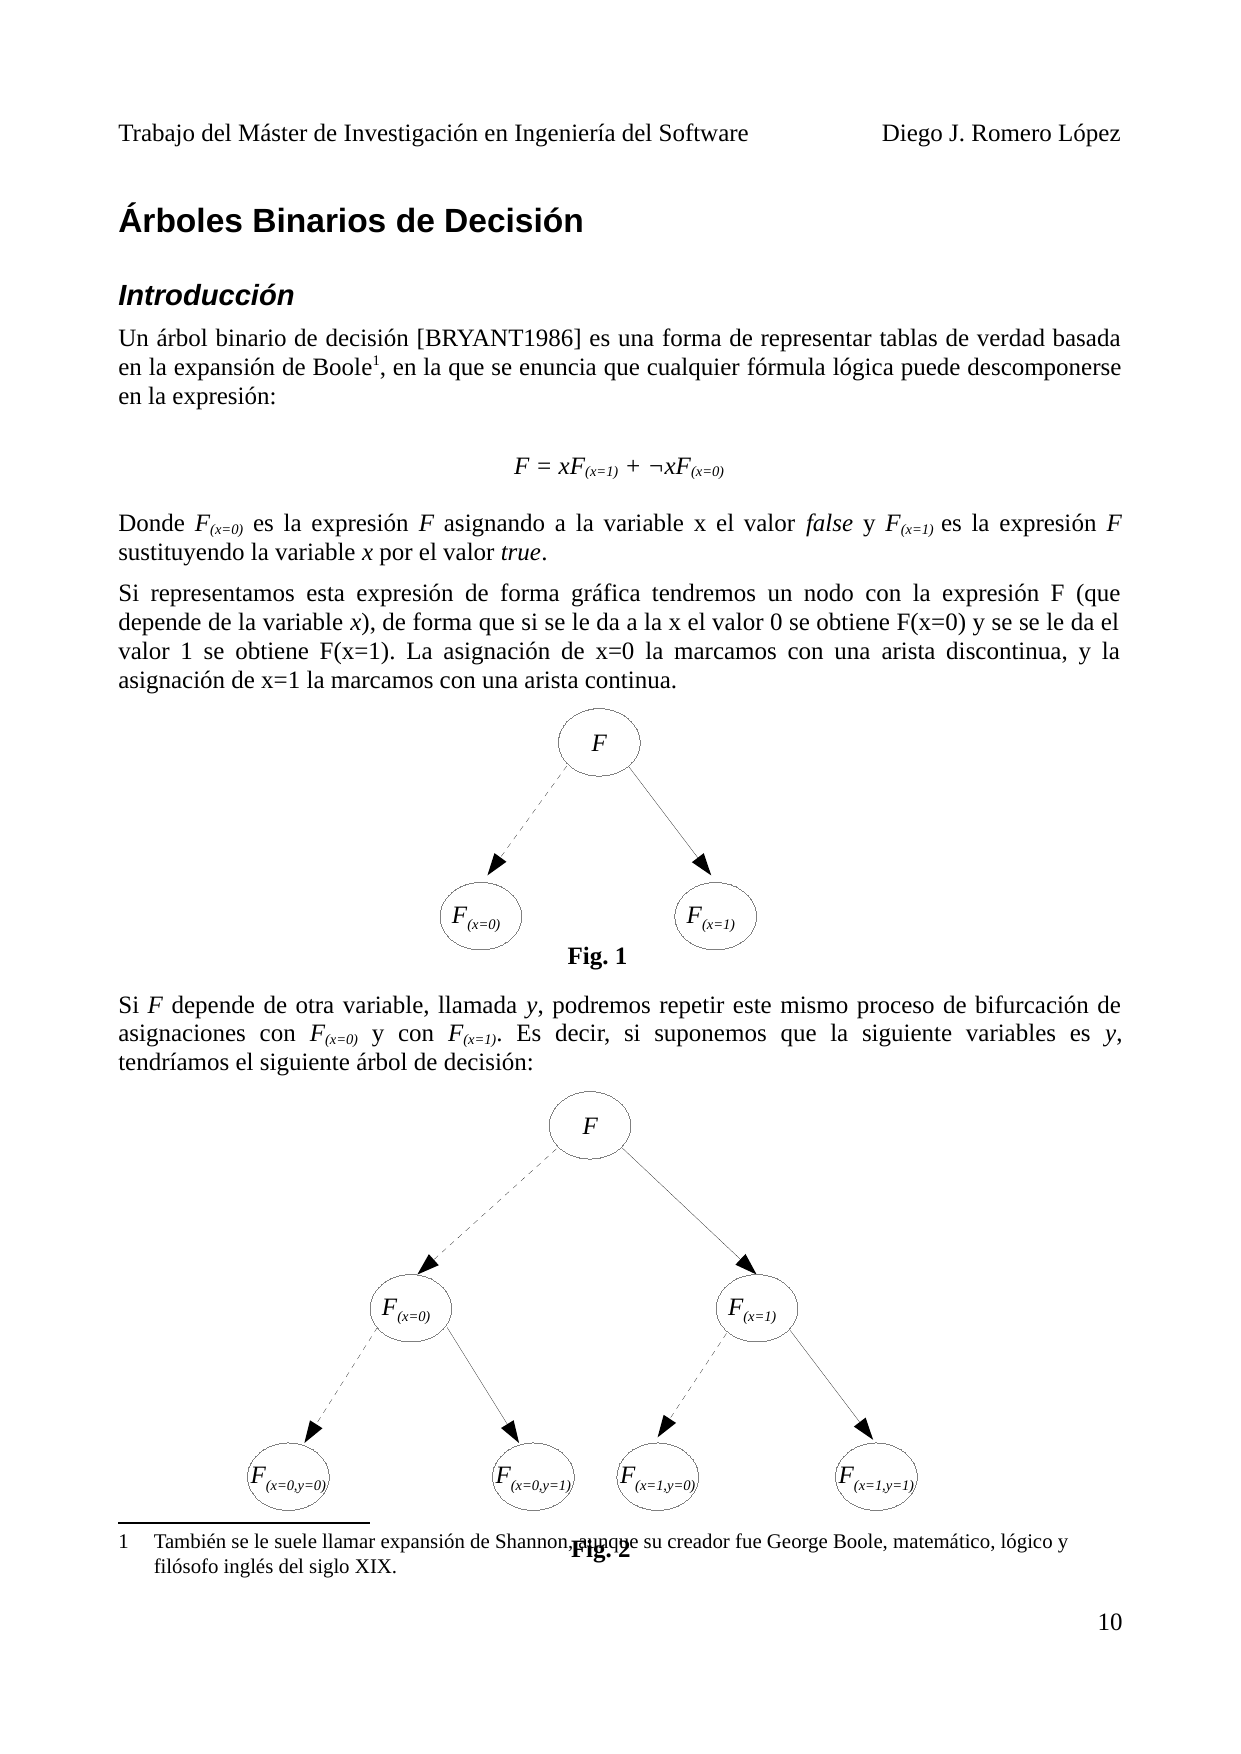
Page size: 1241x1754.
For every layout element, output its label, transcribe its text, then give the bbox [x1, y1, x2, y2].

text Un árbol binario de decisión [BRYANT1986] es una forma de representar tablas de verdad basada en la expansión de Boole, en la que se enuncia que cualquier fórmula lógica puede descomponerse en la expresión: [118, 323, 1122, 410]
text También se le suele llamar expansión de Shannon, aunque su creador fue George Boole, matemático, lógico y filósofo inglés del siglo XIX. [118, 1529, 1122, 1578]
text Donde F(x=0) es la expresión F asignando a la variable x el valor false y F(x=1) es la expresión F sustituyendo la variable x por el valor true. [118, 508, 1122, 566]
text Si representamos esta expresión de forma gráfica tendremos un nodo con la expresión F (que depende de la variable x), de forma que si se le da a la x el valor 0 se obtiene F(x=0) y se se le da el valor 1 se obtiene F(x=1). La asignación de x=0 la marcamos con una arista discontinua, y la asignación de x=1 la marcamos con una arista continua. [118, 578, 1122, 693]
subtitle Árboles Binarios de Decisión [118, 201, 1122, 240]
text F = xF(x=1) + ¬xF(x=0) [118, 451, 1122, 480]
text Si F depende de otra variable, llamada y, podremos repetir este mismo proceso de bifurcación de asignaciones con F(x=0) y con F(x=1). Es decir, si suponemos que la siguiente variables es y, tendríamos el siguiente árbol de decisión: [118, 990, 1122, 1076]
subtitle Introducción [118, 277, 1122, 311]
